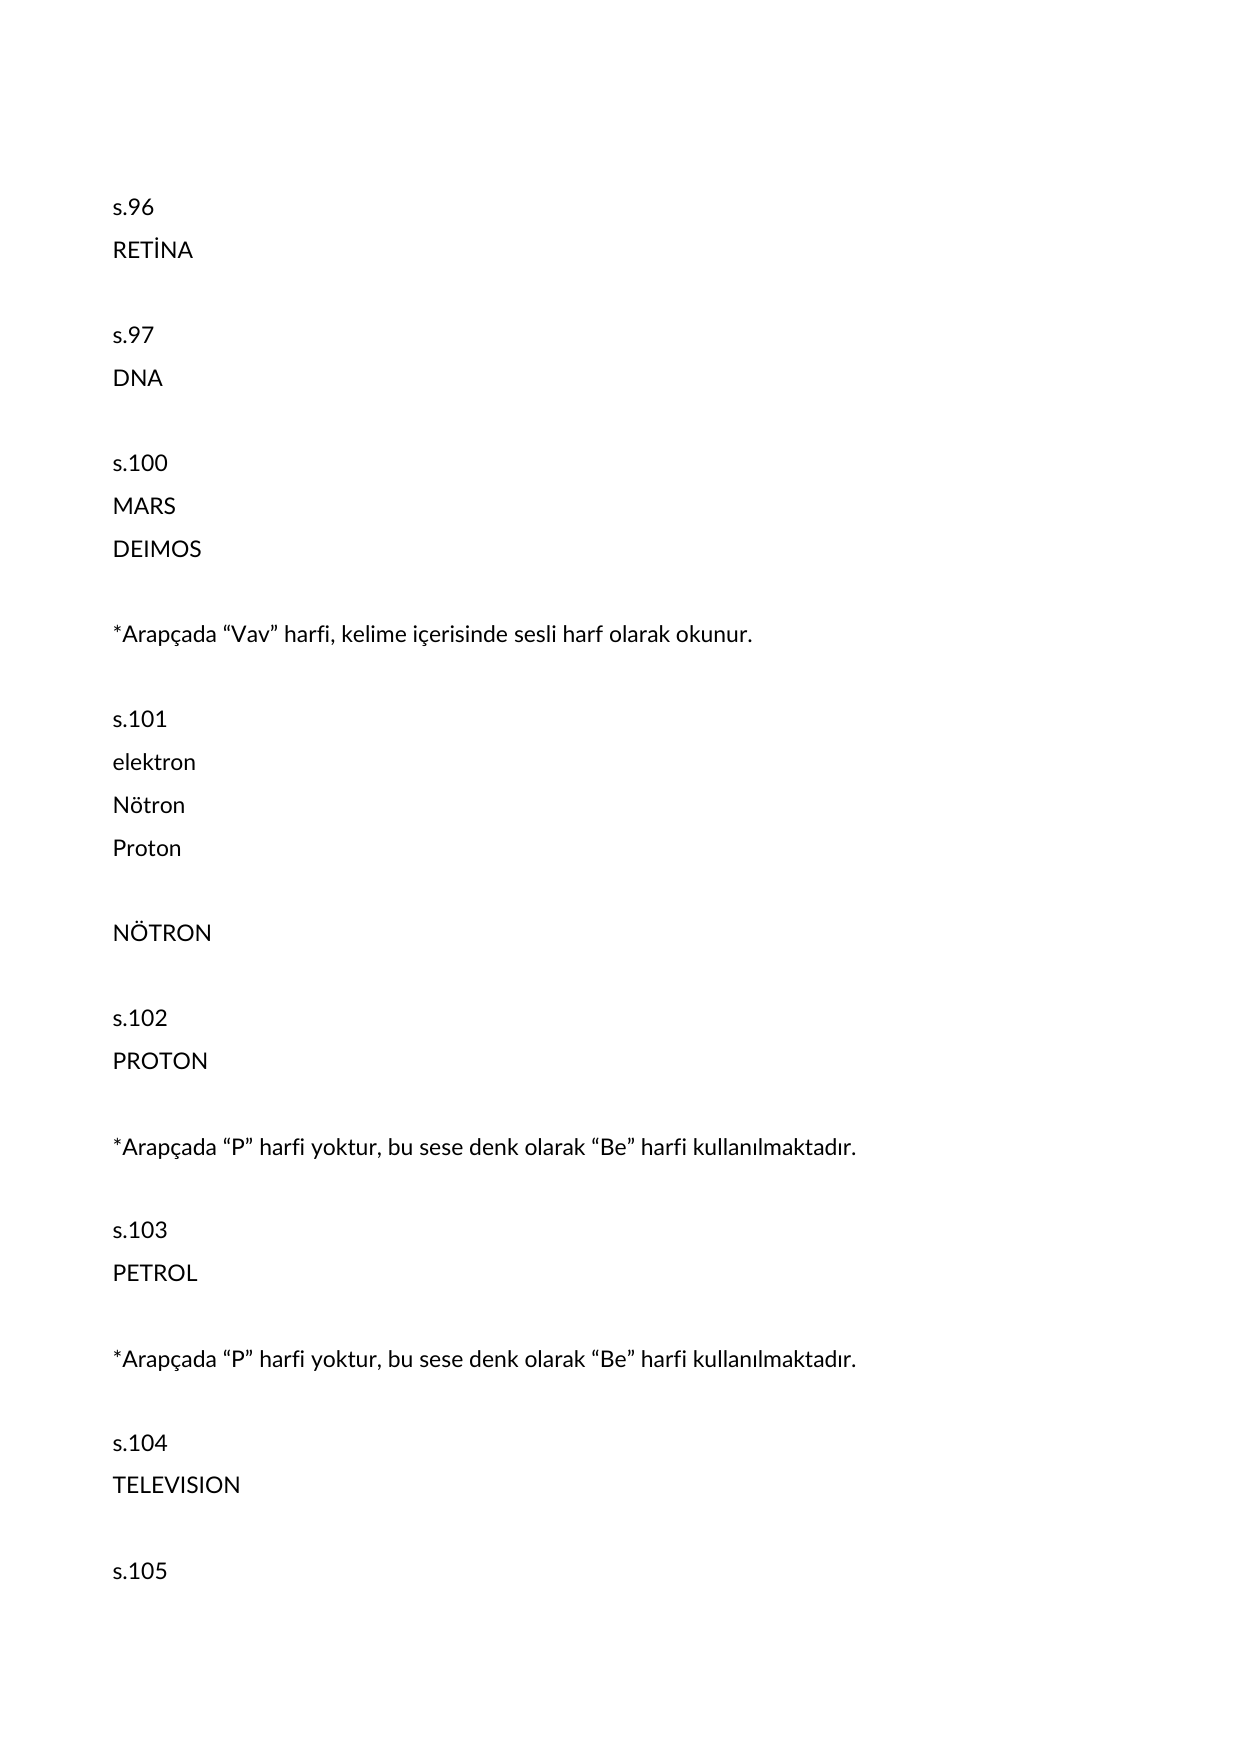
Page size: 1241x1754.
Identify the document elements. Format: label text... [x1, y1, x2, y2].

text s.104 [75, 1428, 1165, 1456]
text *Arapçada “Vav” harfi, kelime içerisinde sesli harf olarak okunur. [75, 620, 1165, 647]
text DNA [75, 363, 1165, 391]
text s.103 [75, 1216, 1165, 1244]
text Proton [75, 833, 1165, 861]
text RETİNA [75, 235, 1165, 263]
text s.102 [75, 1004, 1165, 1032]
text MARS [75, 492, 1165, 519]
text Nötron [75, 791, 1165, 818]
text PROTON [75, 1047, 1165, 1074]
text s.96 [75, 193, 1165, 220]
text s.97 [75, 321, 1165, 348]
text DEIMOS [75, 534, 1165, 562]
text s.101 [75, 705, 1165, 733]
text s.100 [75, 449, 1165, 476]
text s.105 [75, 1557, 1165, 1584]
text elektron [75, 748, 1165, 775]
text *Arapçada “P” harfi yoktur, bu sese denk olarak “Be” harfi kullanılmaktadır. [75, 1344, 1165, 1372]
text TELEVISION [75, 1471, 1165, 1499]
text PETROL [75, 1259, 1165, 1287]
text *Arapçada “P” harfi yoktur, bu sese denk olarak “Be” harfi kullanılmaktadır. [75, 1132, 1165, 1160]
text NÖTRON [75, 919, 1165, 946]
